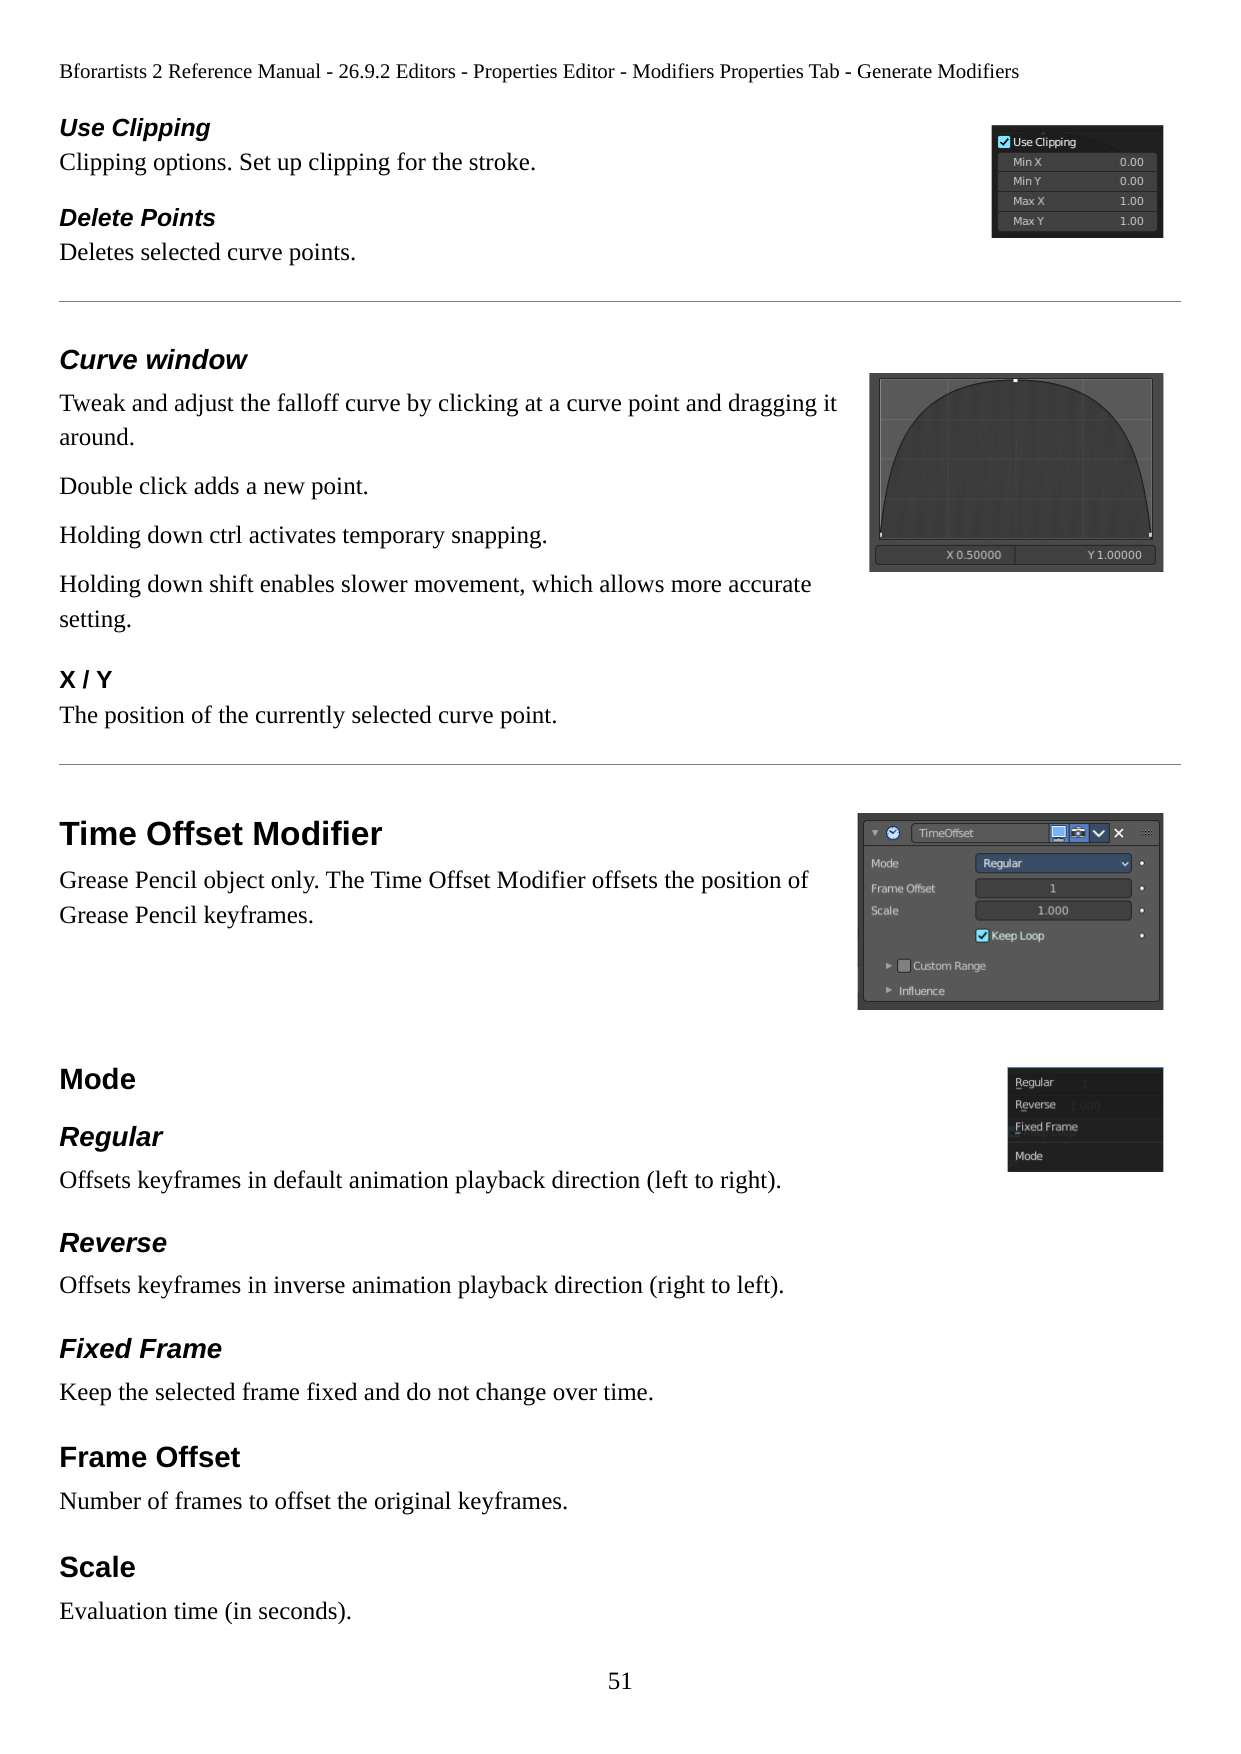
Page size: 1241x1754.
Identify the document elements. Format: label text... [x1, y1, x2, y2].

text Offsets keyframes in default animation playback direction (left to right). [59, 1165, 1181, 1193]
text Clipping options. Set up clipping for the stroke. [59, 147, 991, 176]
subtitle Fixed Frame [59, 1332, 1181, 1364]
text Evaluation time (in seconds). [59, 1596, 1181, 1625]
text Deletes selected curve points. [59, 237, 1181, 266]
picture [857, 813, 1164, 1010]
subtitle Frame Offset [59, 1440, 1181, 1474]
subtitle Mode [59, 1062, 1181, 1095]
subtitle Delete Points [59, 203, 991, 231]
subtitle [1164, 814, 1181, 853]
subtitle Reverse [59, 1226, 1181, 1258]
subtitle Regular [59, 1120, 1007, 1152]
text Grease Pencil object only. The Time Offset Modifier offsets the position of Grease Pencil keyframes. [59, 865, 857, 928]
subtitle Scale [59, 1550, 1181, 1584]
subtitle Curve window [59, 343, 1181, 375]
text Holding down ctrl activates temporary snapping. [59, 520, 869, 549]
subtitle [1164, 1120, 1181, 1152]
text Offsets keyframes in inverse animation playback direction (right to left). [59, 1271, 1181, 1299]
text Number of frames to offset the original keyframes. [59, 1486, 1181, 1515]
text Double click adds a new point. [59, 471, 869, 500]
text The position of the currently selected curve point. [59, 700, 1181, 729]
subtitle X / Y [59, 665, 1181, 694]
picture [991, 125, 1164, 238]
text Tweak and adjust the falloff curve by clicking at a curve point and dragging it around. [59, 388, 869, 451]
subtitle [1164, 203, 1181, 231]
text Keep the selected frame fixed and do not change over time. [59, 1377, 1181, 1405]
text Holding down shift enables slower movement, which allows more accurate setting. [59, 569, 1181, 632]
picture [1007, 1067, 1164, 1172]
picture [869, 373, 1164, 572]
subtitle Time Offset Modifier [59, 814, 857, 853]
subtitle Use Clipping [59, 113, 1181, 141]
